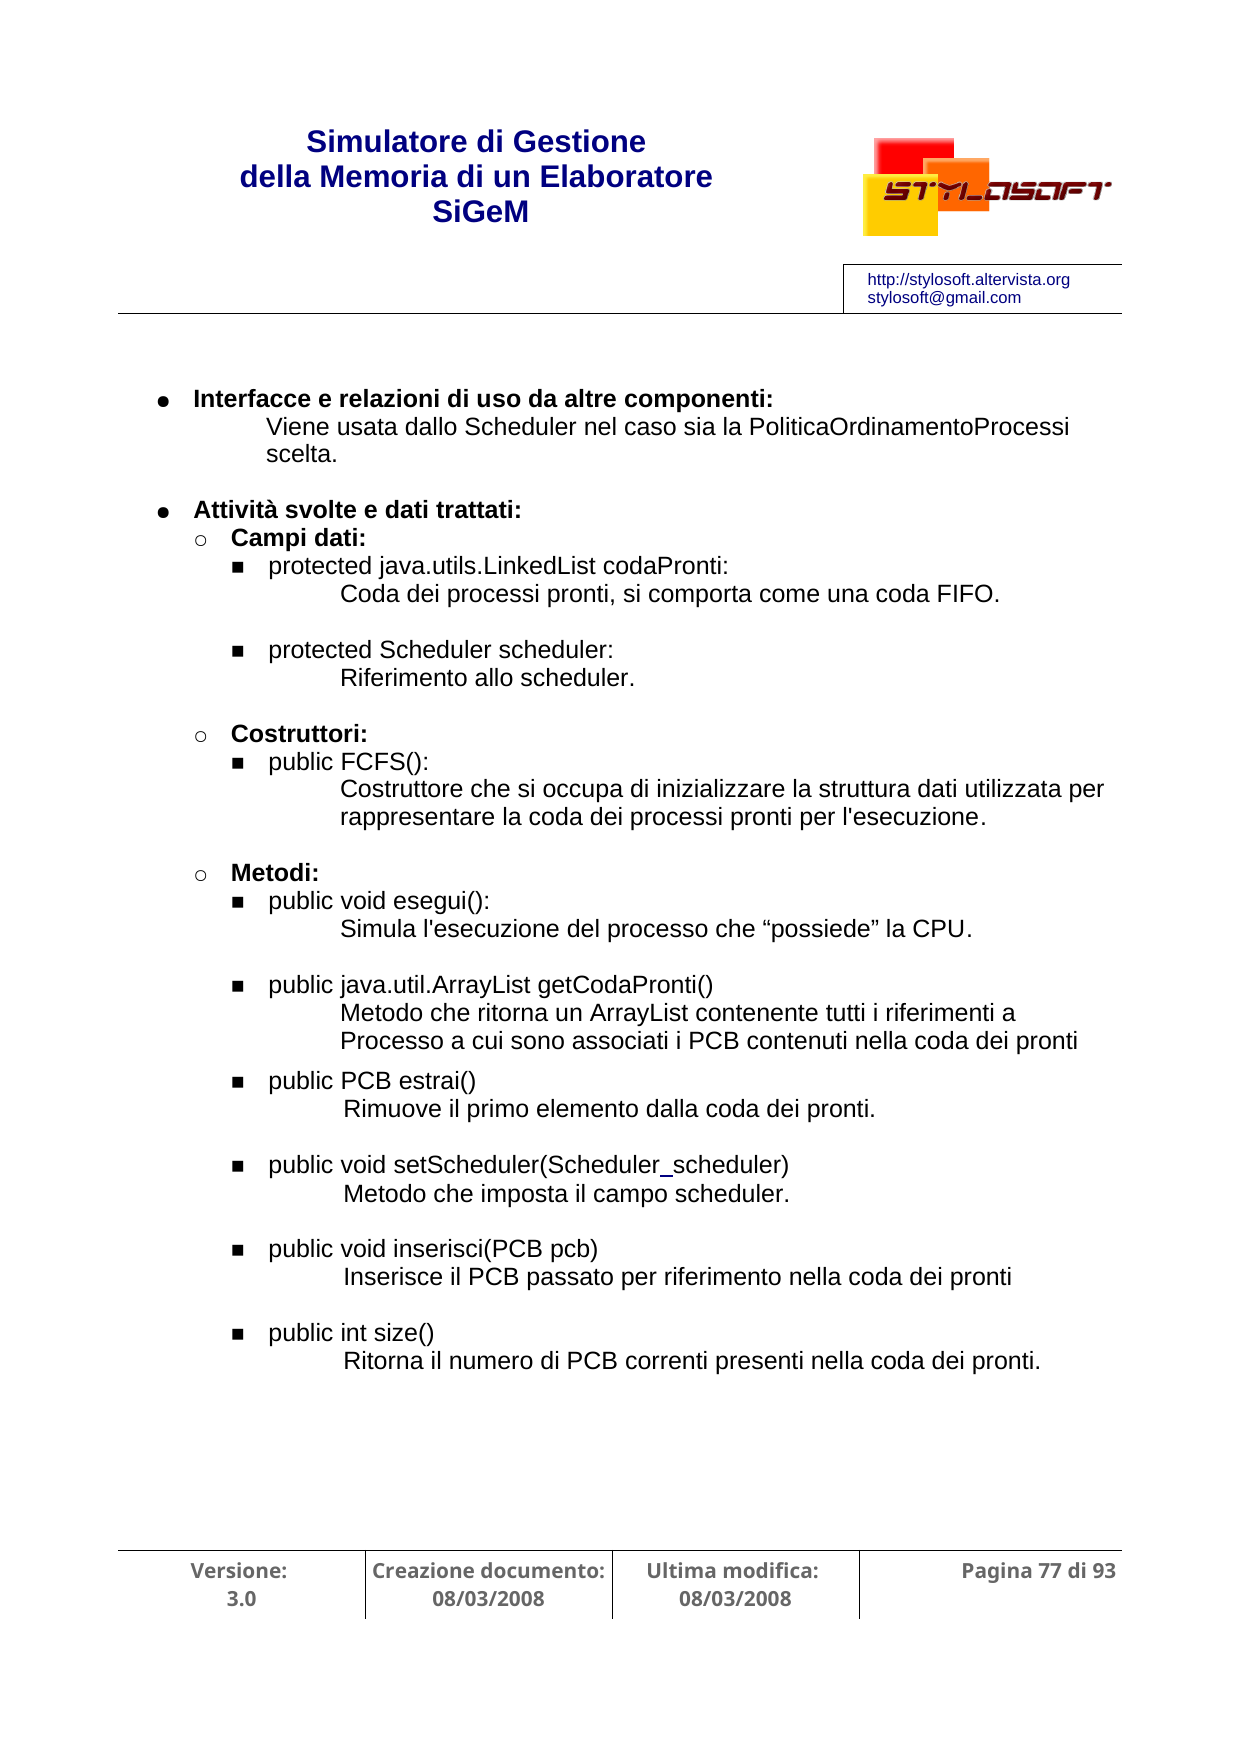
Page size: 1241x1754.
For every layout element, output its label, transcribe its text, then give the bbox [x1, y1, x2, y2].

list public void esegui(): [231, 887, 1122, 915]
list protected java.utils.LinkedList codaPronti: [231, 552, 1122, 580]
text Coda dei processi pronti, si comporta come una coda FIFO. [118, 580, 1122, 608]
list public java.util.ArrayList getCodaPronti() [231, 971, 1122, 999]
list public int size() [231, 1319, 1122, 1347]
list Campi dati: [193, 524, 1122, 552]
list Attività svolte e dati trattati: [156, 496, 1122, 524]
list Metodo che imposta il campo scheduler. [306, 1179, 1122, 1207]
text Costruttore che si occupa di inizializzare la struttura dati utilizzata per rappresentare la coda dei processi pronti per l'esecuzione. [118, 775, 1122, 831]
list public PCB estrai() [231, 1067, 1122, 1095]
list Costruttori: [193, 719, 1122, 747]
list public FCFS(): [231, 747, 1122, 775]
list Viene usata dallo Scheduler nel caso sia la PoliticaOrdinamentoProcessi scelta. [156, 412, 1122, 468]
list Inserisce il PCB passato per riferimento nella coda dei pronti [306, 1263, 1122, 1291]
list public void setScheduler(Scheduler scheduler) [231, 1151, 1122, 1179]
list Interfacce e relazioni di uso da altre componenti: [156, 384, 1122, 412]
text Simula l'esecuzione del processo che “possiede” la CPU. [118, 915, 1122, 943]
text Riferimento allo scheduler. [118, 664, 1122, 692]
text Metodo che ritorna un ArrayList contenente tutti i riferimenti a Processo a cui sono associati i PCB contenuti nella coda dei pronti [118, 999, 1122, 1054]
list Ritorna il numero di PCB correnti presenti nella coda dei pronti. [306, 1347, 1122, 1375]
list public void inserisci(PCB pcb) [231, 1235, 1122, 1263]
list protected Scheduler scheduler: [231, 636, 1122, 664]
list Metodi: [193, 859, 1122, 887]
picture [848, 123, 1117, 247]
list Rimuove il primo elemento dalla coda dei pronti. [306, 1095, 1122, 1123]
